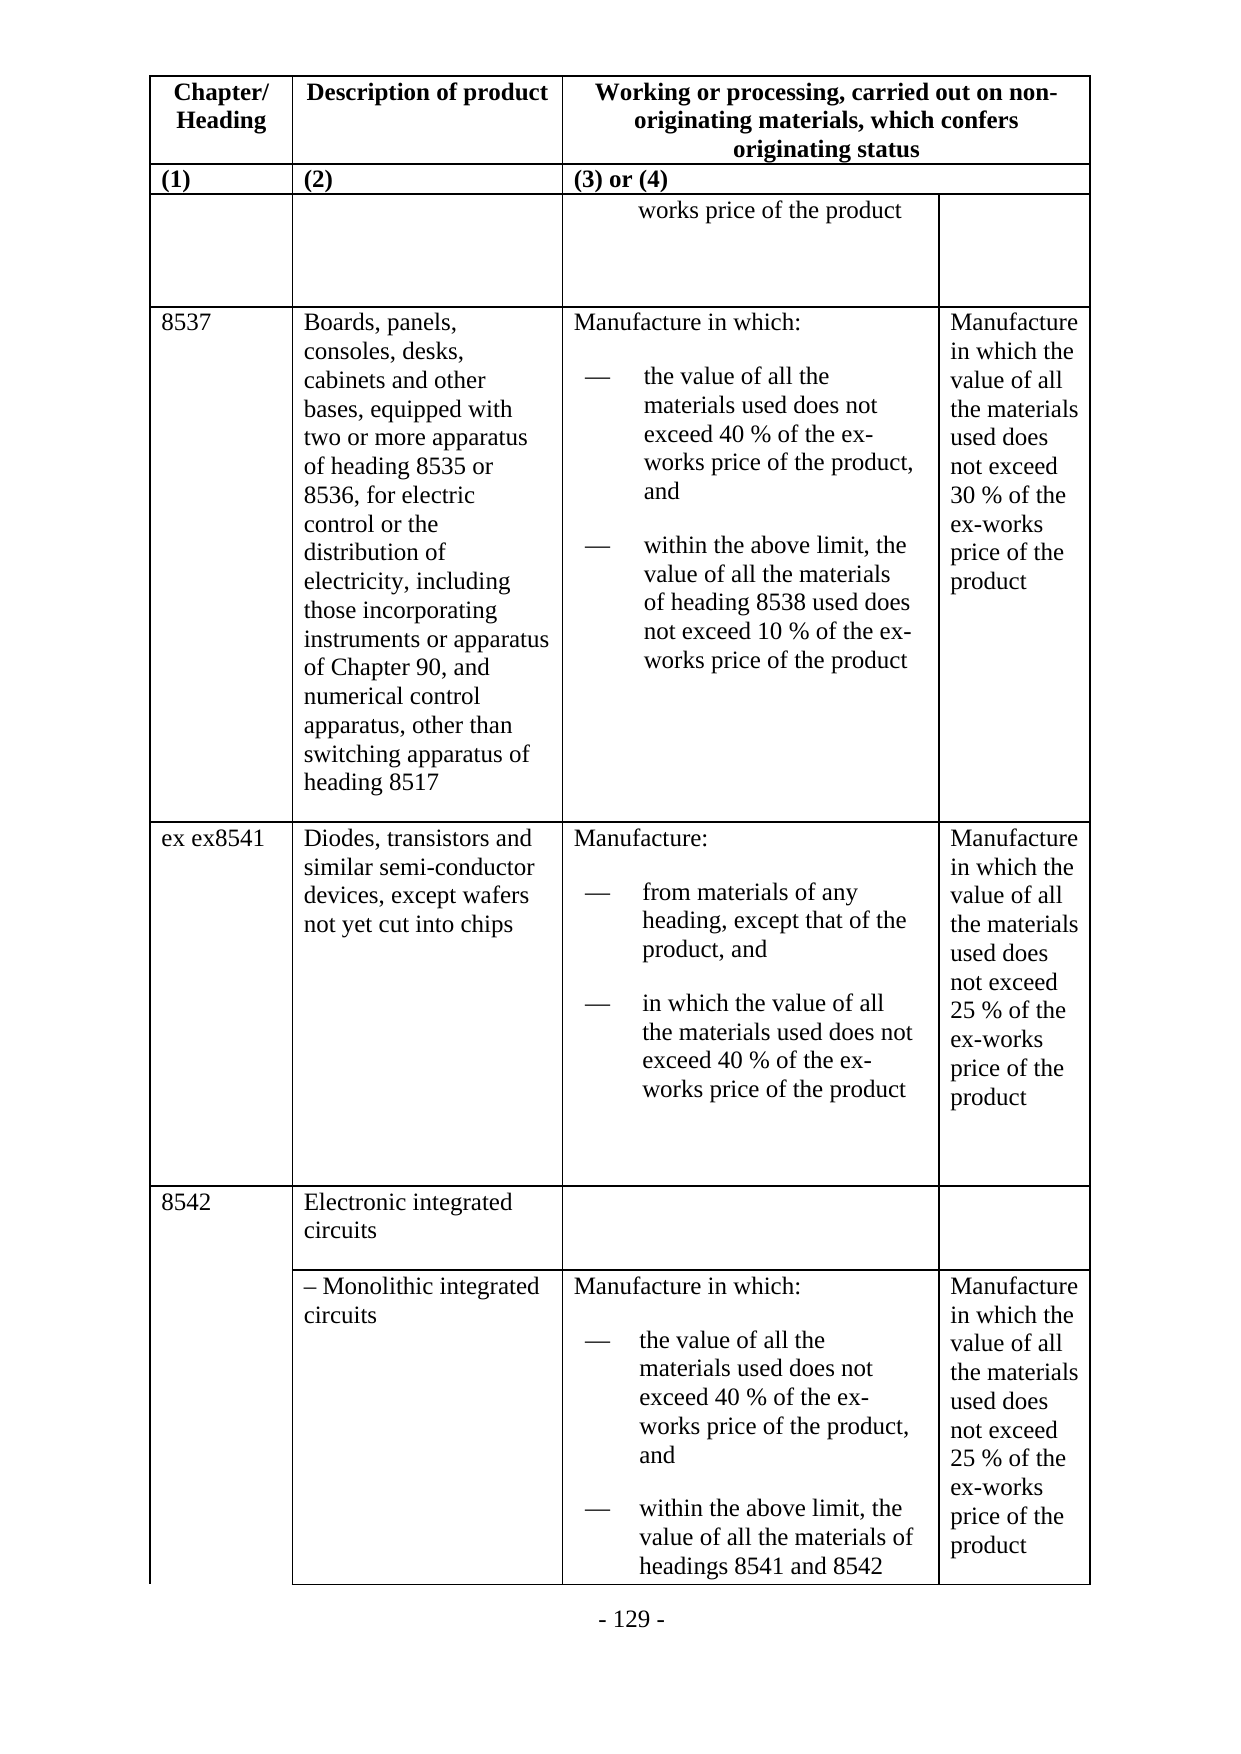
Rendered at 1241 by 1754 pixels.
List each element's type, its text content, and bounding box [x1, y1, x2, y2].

table_cell [293, 195, 562, 306]
table_cell — [574, 1494, 628, 1580]
table_cell — [574, 988, 631, 1128]
table_cell 8537 [151, 308, 292, 821]
table_cell in which the value of all the materials used does not exceed 40 % of the ex-works price of the product [631, 988, 928, 1128]
table_cell – Monolithic integrated circuits [293, 1271, 562, 1583]
table_cell (3) or (4) [563, 165, 1089, 193]
table_cell within the above limit, the value of all the materials of headings 8541 and 8542 [628, 1494, 928, 1580]
table_cell [574, 195, 627, 248]
table_cell Diodes, transistors and similar semi-conductor devices, except wafers not yet cut into chips [293, 823, 562, 1185]
table_cell Boards, panels, consoles, desks, cabinets and other bases, equipped with two or more apparatus of heading 8535 or 8536, for electric control or the distribution of electricity, including those incorporating instruments or apparatus of Chapter 90, and numerical control apparatus, other than switching apparatus of heading 8517 [293, 308, 562, 821]
table_header — [574, 361, 632, 530]
table_cell within the above limit, the value of all the materials of heading 8538 used does not exceed 10 % of the ex-works price of the product [632, 530, 928, 699]
table_header the value of all the materials used does not exceed 40 % of the ex-works price of the product, and [628, 1325, 928, 1493]
table_cell Manufacture in which the value of all the materials used does not exceed 25 % of the ex-works price of the product [940, 823, 1089, 1185]
table_cell [940, 195, 1089, 306]
table_cell 8542 [151, 1187, 292, 1269]
table_cell (2) [293, 165, 562, 193]
table_header the value of all the materials used does not exceed 40 % of the ex-works price of the product, and [632, 361, 928, 530]
table_cell [563, 195, 938, 306]
table_cell works price of the product [627, 195, 928, 248]
table_header Working or processing, carried out on non-originating materials, which confers originating status [563, 77, 1089, 163]
table_cell ex ex8541 [151, 823, 292, 1185]
table_header — [574, 1325, 628, 1493]
table_cell Manufacture in which the value of all the materials used does not exceed 25 % of the ex-works price of the product [940, 1271, 1089, 1583]
table_cell [151, 1269, 292, 1583]
table_cell Manufacture in which the value of all the materials used does not exceed 30 % of the ex-works price of the product [940, 308, 1089, 821]
table_cell Manufacture in which: [563, 1271, 938, 1583]
table_cell (1) [151, 165, 292, 193]
table_header Description of product [293, 77, 562, 163]
table_cell Manufacture in which: [563, 308, 938, 821]
table_cell — [574, 530, 632, 699]
table_header from materials of any heading, except that of the product, and [631, 877, 928, 988]
table_header — [574, 877, 631, 988]
table_header Chapter/Heading [151, 77, 292, 163]
table_cell [563, 1187, 938, 1269]
table_cell [940, 1187, 1089, 1269]
table_cell Manufacture: [563, 823, 938, 1185]
table_cell Electronic integrated circuits [293, 1187, 562, 1269]
table_cell [151, 195, 292, 306]
